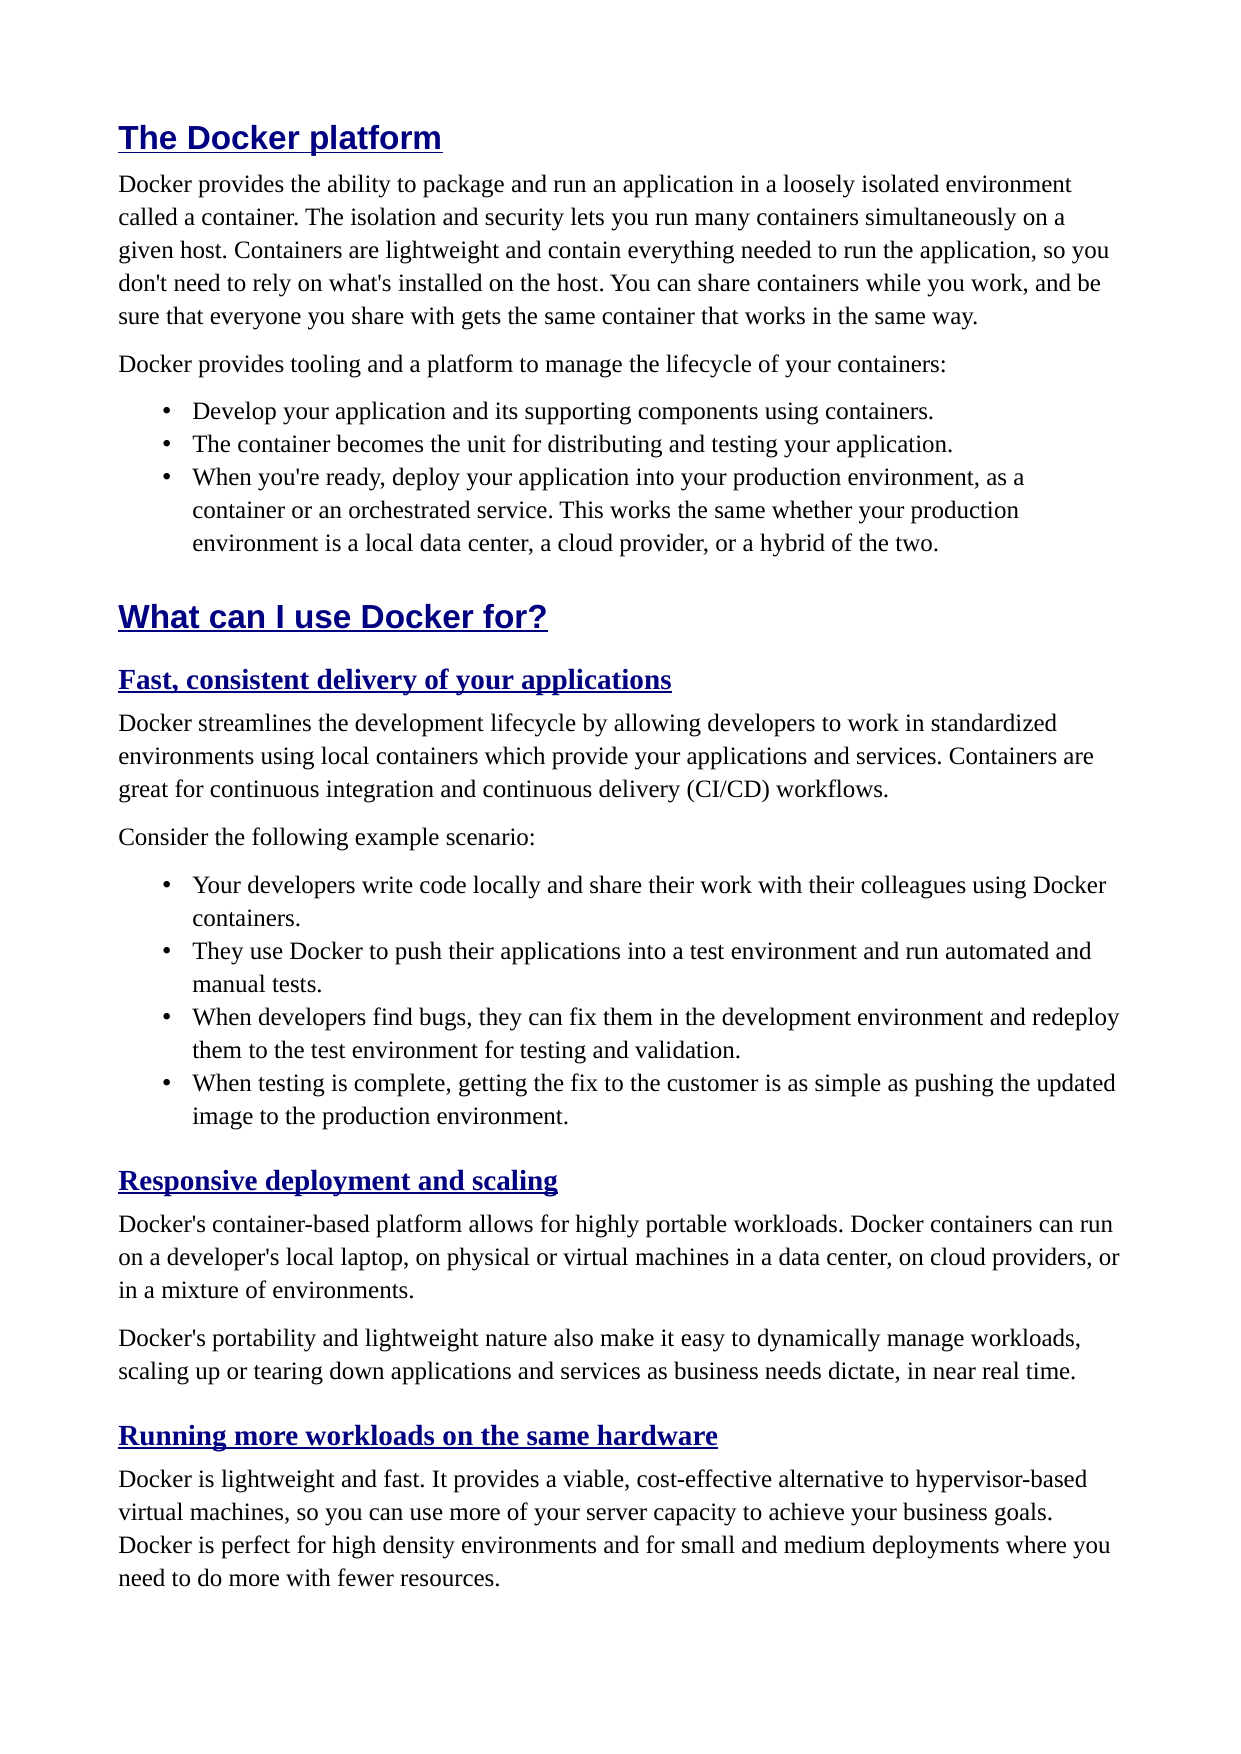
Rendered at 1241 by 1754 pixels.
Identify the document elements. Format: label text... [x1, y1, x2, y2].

subtitle What can I use Docker for? [118, 597, 1122, 635]
list When you're ready, deploy your application into your production environment, as a container or an orchestrated service. This works the same whether your production environment is a local data center, a cloud provider, or a hybrid of the two. [162, 462, 1122, 557]
text Docker's container-based platform allows for highly portable workloads. Docker containers can run on a developer's local laptop, on physical or virtual machines in a data center, on cloud providers, or in a mixture of environments. [118, 1209, 1122, 1304]
list Your developers write code locally and share their work with their colleagues using Docker containers. [162, 870, 1122, 931]
list When testing is complete, getting the fix to the customer is as simple as pushing the updated image to the production environment. [162, 1068, 1122, 1129]
text Docker streamlines the development lifecycle by allowing developers to work in standardized environments using local containers which provide your applications and services. Containers are great for continuous integration and continuous delivery (CI/CD) workflows. [118, 708, 1122, 803]
text Consider the following example scenario: [118, 822, 1122, 851]
list Develop your application and its supporting components using containers. [162, 396, 1122, 425]
list The container becomes the unit for distributing and testing your application. [162, 429, 1122, 458]
list When developers find bugs, they can fix them in the development environment and redeploy them to the test environment for testing and validation. [162, 1002, 1122, 1063]
subtitle Responsive deployment and scaling [118, 1163, 1122, 1197]
subtitle Running more workloads on the same hardware [118, 1418, 1122, 1451]
text Docker provides the ability to package and run an application in a loosely isolated environment called a container. The isolation and security lets you run many containers simultaneously on a given host. Containers are lightweight and contain everything needed to run the application, so you don't need to rely on what's installed on the host. You can share containers while you work, and be sure that everyone you share with gets the same container that works in the same way. [118, 169, 1122, 330]
text Docker is lightweight and fast. It provides a viable, cost-effective alternative to hypervisor-based virtual machines, so you can use more of your server capacity to achieve your business goals. Docker is perfect for high density environments and for small and medium deployments where you need to do more with fewer resources. [118, 1464, 1122, 1592]
text Docker's portability and lightweight nature also make it easy to dynamically manage workloads, scaling up or tearing down applications and services as business needs dictate, in near real time. [118, 1323, 1122, 1384]
subtitle The Docker platform [118, 118, 1122, 157]
subtitle Fast, consistent delivery of your applications [118, 662, 1122, 696]
text Docker provides tooling and a platform to manage the lifecycle of your containers: [118, 349, 1122, 377]
list They use Docker to push their applications into a test environment and run automated and manual tests. [162, 936, 1122, 997]
